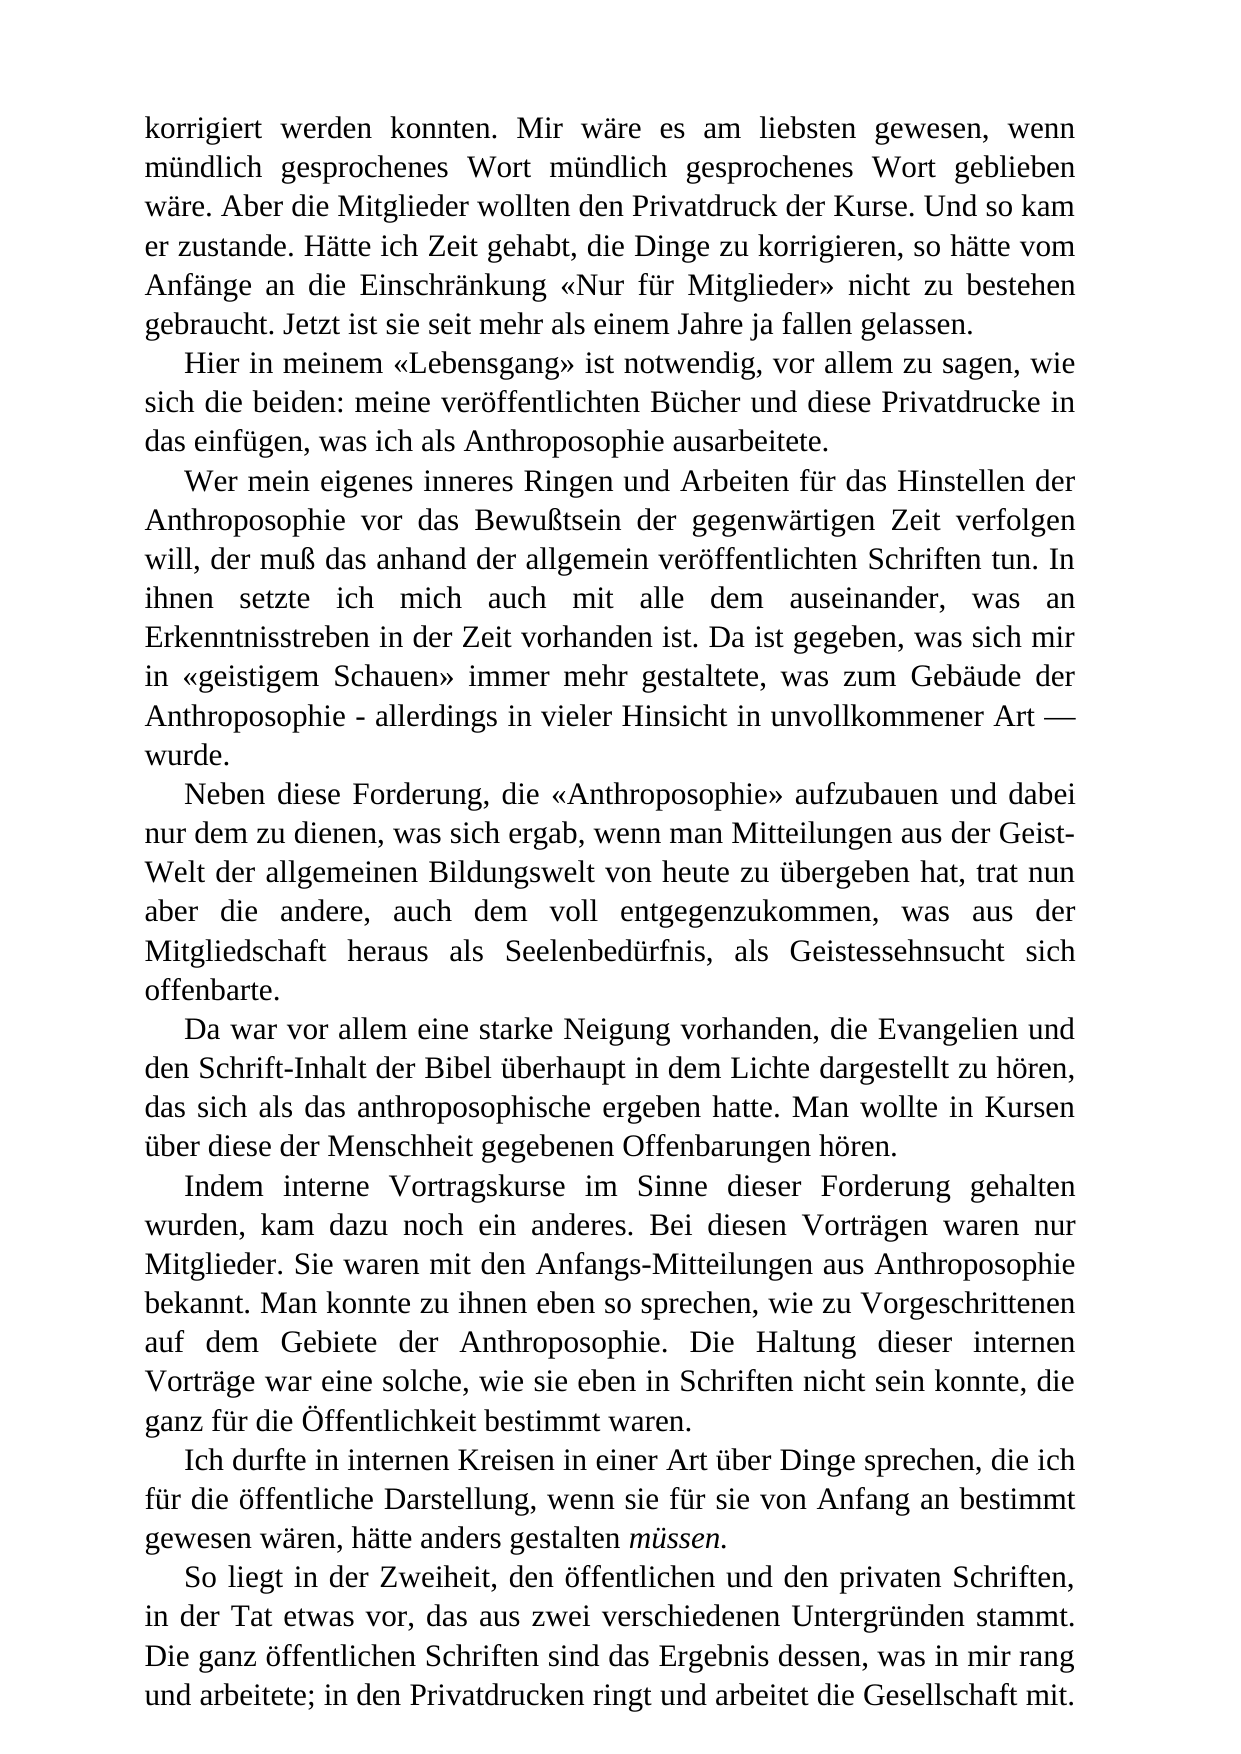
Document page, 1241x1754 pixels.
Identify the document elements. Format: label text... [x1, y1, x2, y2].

text So liegt in der Zweiheit, den öffentlichen und den privaten Schriften, in der Tat etwas vor, das aus zwei verschiedenen Untergründen stammt. Die ganz öffentlichen Schriften sind das Ergebnis dessen, was in mir rang und arbeitete; in den Privatdrucken ringt und arbeitet die Gesellschaft mit. [144, 1558, 1076, 1712]
text Ich durfte in internen Kreisen in einer Art über Dinge sprechen, die ich für die öffentliche Darstellung, wenn sie für sie von Anfang an bestimmt gewesen wären, hätte anders gestalten müssen. [144, 1441, 1076, 1555]
text Hier in meinem «Lebensgang» ist notwendig, vor allem zu sagen, wie sich die beiden: meine veröffentlichten Bücher und diese Privatdrucke in das einfügen, was ich als Anthroposophie ausarbeitete. [144, 344, 1076, 458]
text Wer mein eigenes inneres Ringen und Arbeiten für das Hinstellen der Anthroposophie vor das Bewußtsein der gegenwärtigen Zeit verfolgen will, der muß das anhand der allgemein veröffentlichten Schriften tun. In ihnen setzte ich mich auch mit alle dem auseinander, was an Erkenntnisstreben in der Zeit vorhanden ist. Da ist gegeben, was sich mir in «geistigem Schauen» immer mehr gestaltete, was zum Gebäude der Anthroposophie - allerdings in vieler Hinsicht in unvollkommener Art — wurde. [144, 462, 1076, 772]
text Indem interne Vortragskurse im Sinne dieser Forderung gehalten wurden, kam dazu noch ein anderes. Bei diesen Vorträgen waren nur Mitglieder. Sie waren mit den Anfangs-Mitteilungen aus Anthroposophie bekannt. Man konnte zu ihnen eben so sprechen, wie zu Vorgeschrittenen auf dem Gebiete der Anthroposophie. Die Haltung dieser internen Vorträge war eine solche, wie sie eben in Schriften nicht sein konnte, die ganz für die Öffentlichkeit bestimmt waren. [144, 1167, 1076, 1438]
text Neben diese Forderung, die «Anthroposophie» aufzubauen und dabei nur dem zu dienen, was sich ergab, wenn man Mitteilungen aus der Geist-Welt der allgemeinen Bildungswelt von heute zu übergeben hat, trat nun aber die andere, auch dem voll entgegenzukommen, was aus der Mitgliedschaft heraus als Seelenbedürfnis, als Geistessehnsucht sich offenbarte. [144, 775, 1076, 1007]
text korrigiert werden konnten. Mir wäre es am liebsten gewesen, wenn mündlich gesprochenes Wort mündlich gesprochenes Wort geblieben wäre. Aber die Mitglieder wollten den Privatdruck der Kurse. Und so kam er zustande. Hätte ich Zeit gehabt, die Dinge zu korrigieren, so hätte vom Anfänge an die Einschränkung «Nur für Mitglieder» nicht zu bestehen gebraucht. Jetzt ist sie seit mehr als einem Jahre ja fallen gelassen. [144, 109, 1076, 341]
text Da war vor allem eine starke Neigung vorhanden, die Evangelien und den Schrift-Inhalt der Bibel überhaupt in dem Lichte dargestellt zu hören, das sich als das anthroposophische ergeben hatte. Man wollte in Kursen über diese der Menschheit gegebenen Offenbarungen hören. [144, 1010, 1076, 1163]
